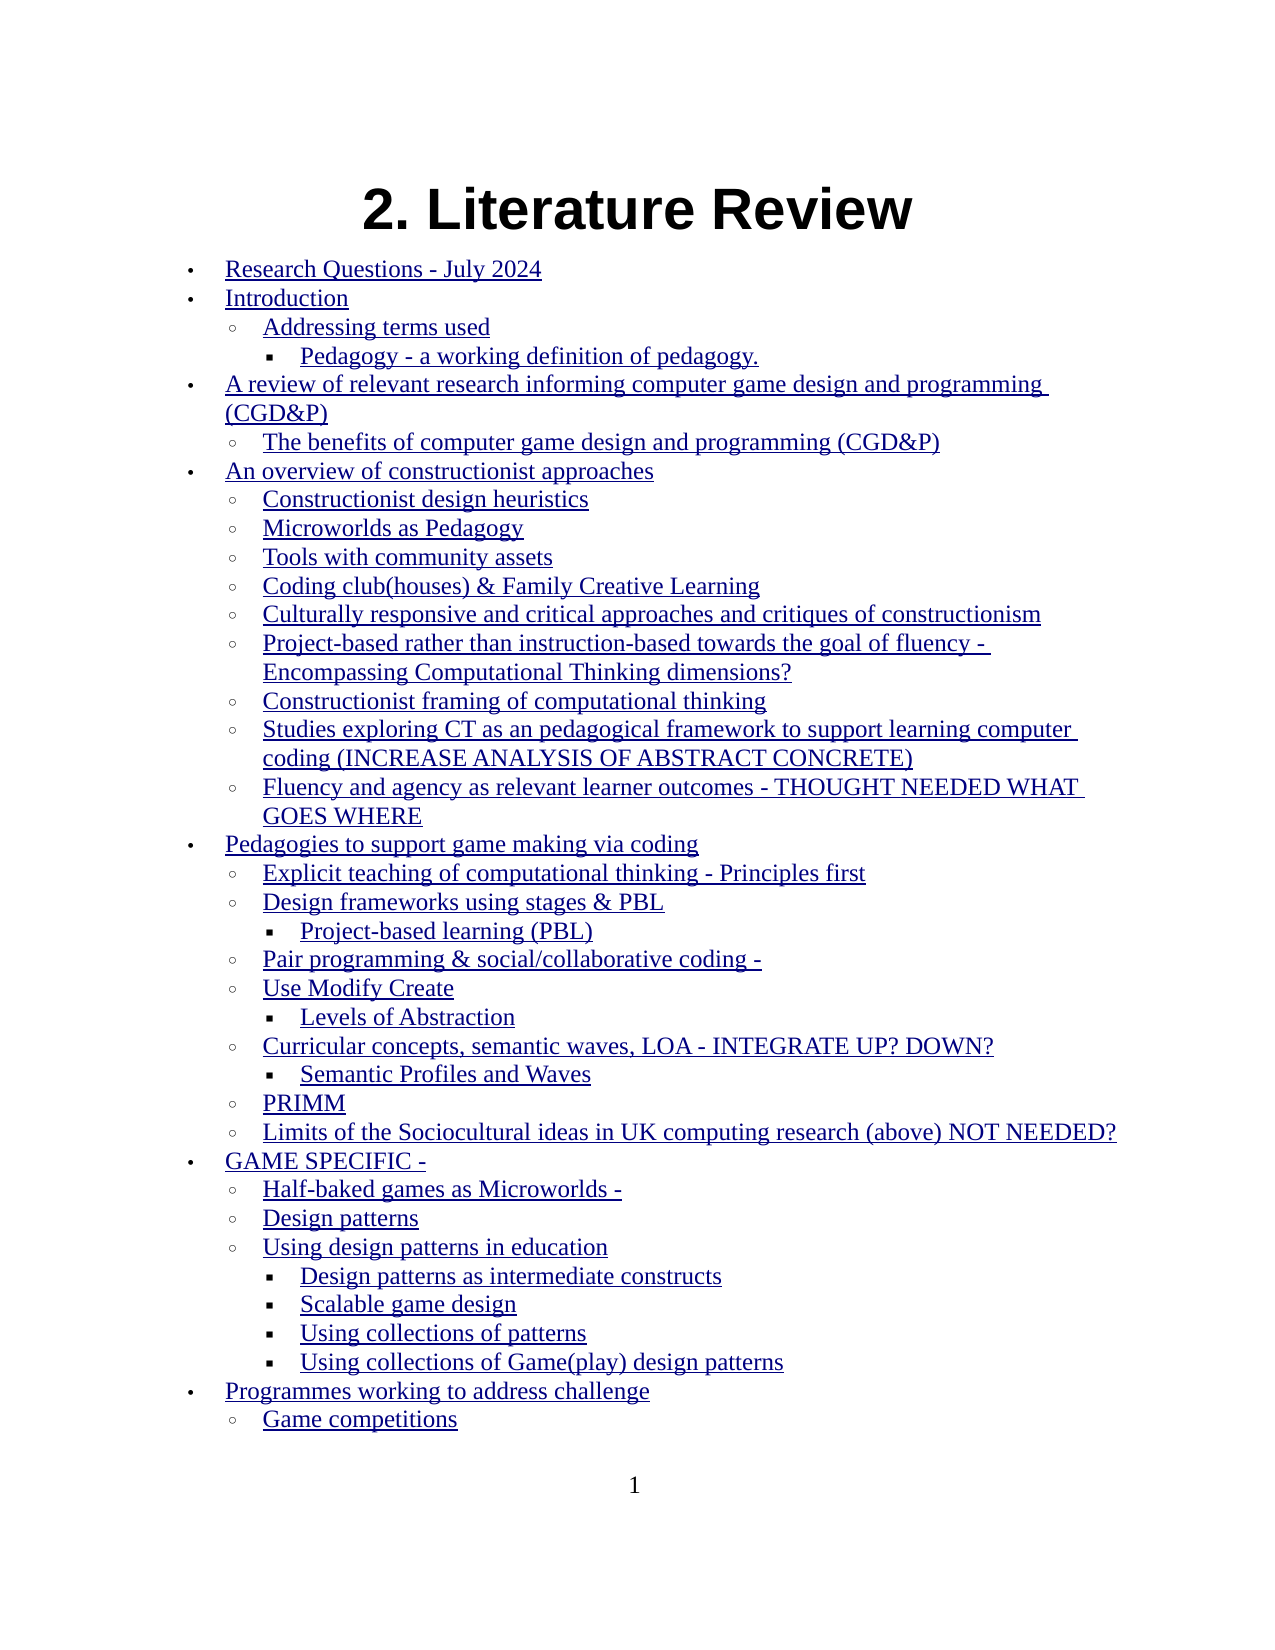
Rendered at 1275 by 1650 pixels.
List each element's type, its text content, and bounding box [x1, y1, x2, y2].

list Programmes working to address challenge [187, 1376, 1125, 1404]
list Project-based rather than instruction-based towards the goal of fluency - Encompassing Computational Thinking dimensions? [225, 628, 1125, 686]
list Using collections of Game(play) design patterns [262, 1347, 1125, 1376]
list Half-baked games as Microworlds - [225, 1174, 1125, 1203]
list Explicit teaching of computational thinking - Principles first [225, 858, 1125, 887]
list A review of relevant research informing computer game design and programming (CGD&P) [187, 369, 1125, 427]
list Fluency and agency as relevant learner outcomes - THOUGHT NEEDED WHAT GOES WHERE [225, 772, 1125, 829]
list Culturally responsive and critical approaches and critiques of constructionism [225, 599, 1125, 628]
list Studies exploring CT as an pedagogical framework to support learning computer coding (INCREASE ANALYSIS OF ABSTRACT CONCRETE) [225, 714, 1125, 772]
list Semantic Profiles and Waves [262, 1059, 1125, 1088]
list GAME SPECIFIC - [187, 1146, 1125, 1174]
list Design patterns as intermediate constructs [262, 1261, 1125, 1289]
list An overview of constructionist approaches [187, 456, 1125, 484]
list Use Modify Create [225, 973, 1125, 1002]
list Design patterns [225, 1203, 1125, 1232]
list The benefits of computer game design and programming (CGD&P) [225, 427, 1125, 456]
list Constructionist framing of computational thinking [225, 686, 1125, 714]
list Levels of Abstraction [262, 1002, 1125, 1031]
list Microworlds as Pedagogy [225, 513, 1125, 542]
list Pedagogy - a working definition of pedagogy. [262, 341, 1125, 369]
list Scalable game design [262, 1289, 1125, 1318]
list Game competitions [225, 1404, 1125, 1433]
list Addressing terms used [225, 312, 1125, 341]
list Limits of the Sociocultural ideas in UK computing research (above) NOT NEEDED? [225, 1117, 1125, 1146]
list Research Questions - July 2024 [187, 254, 1125, 283]
list Using design patterns in education [225, 1232, 1125, 1261]
list Pair programming & social/collaborative coding - [225, 944, 1125, 973]
list Using collections of patterns [262, 1318, 1125, 1347]
list Pedagogies to support game making via coding [187, 829, 1125, 858]
list Tools with community assets [225, 542, 1125, 571]
list Coding club(houses) & Family Creative Learning [225, 571, 1125, 599]
list Design frameworks using stages & PBL [225, 887, 1125, 916]
list Project-based learning (PBL) [262, 916, 1125, 944]
list Curricular concepts, semantic waves, LOA - INTEGRATE UP? DOWN? [225, 1031, 1125, 1059]
list Introduction [187, 283, 1125, 312]
list PRIMM [225, 1088, 1125, 1117]
title 2. Literature Review [150, 175, 1125, 242]
list Constructionist design heuristics [225, 484, 1125, 513]
